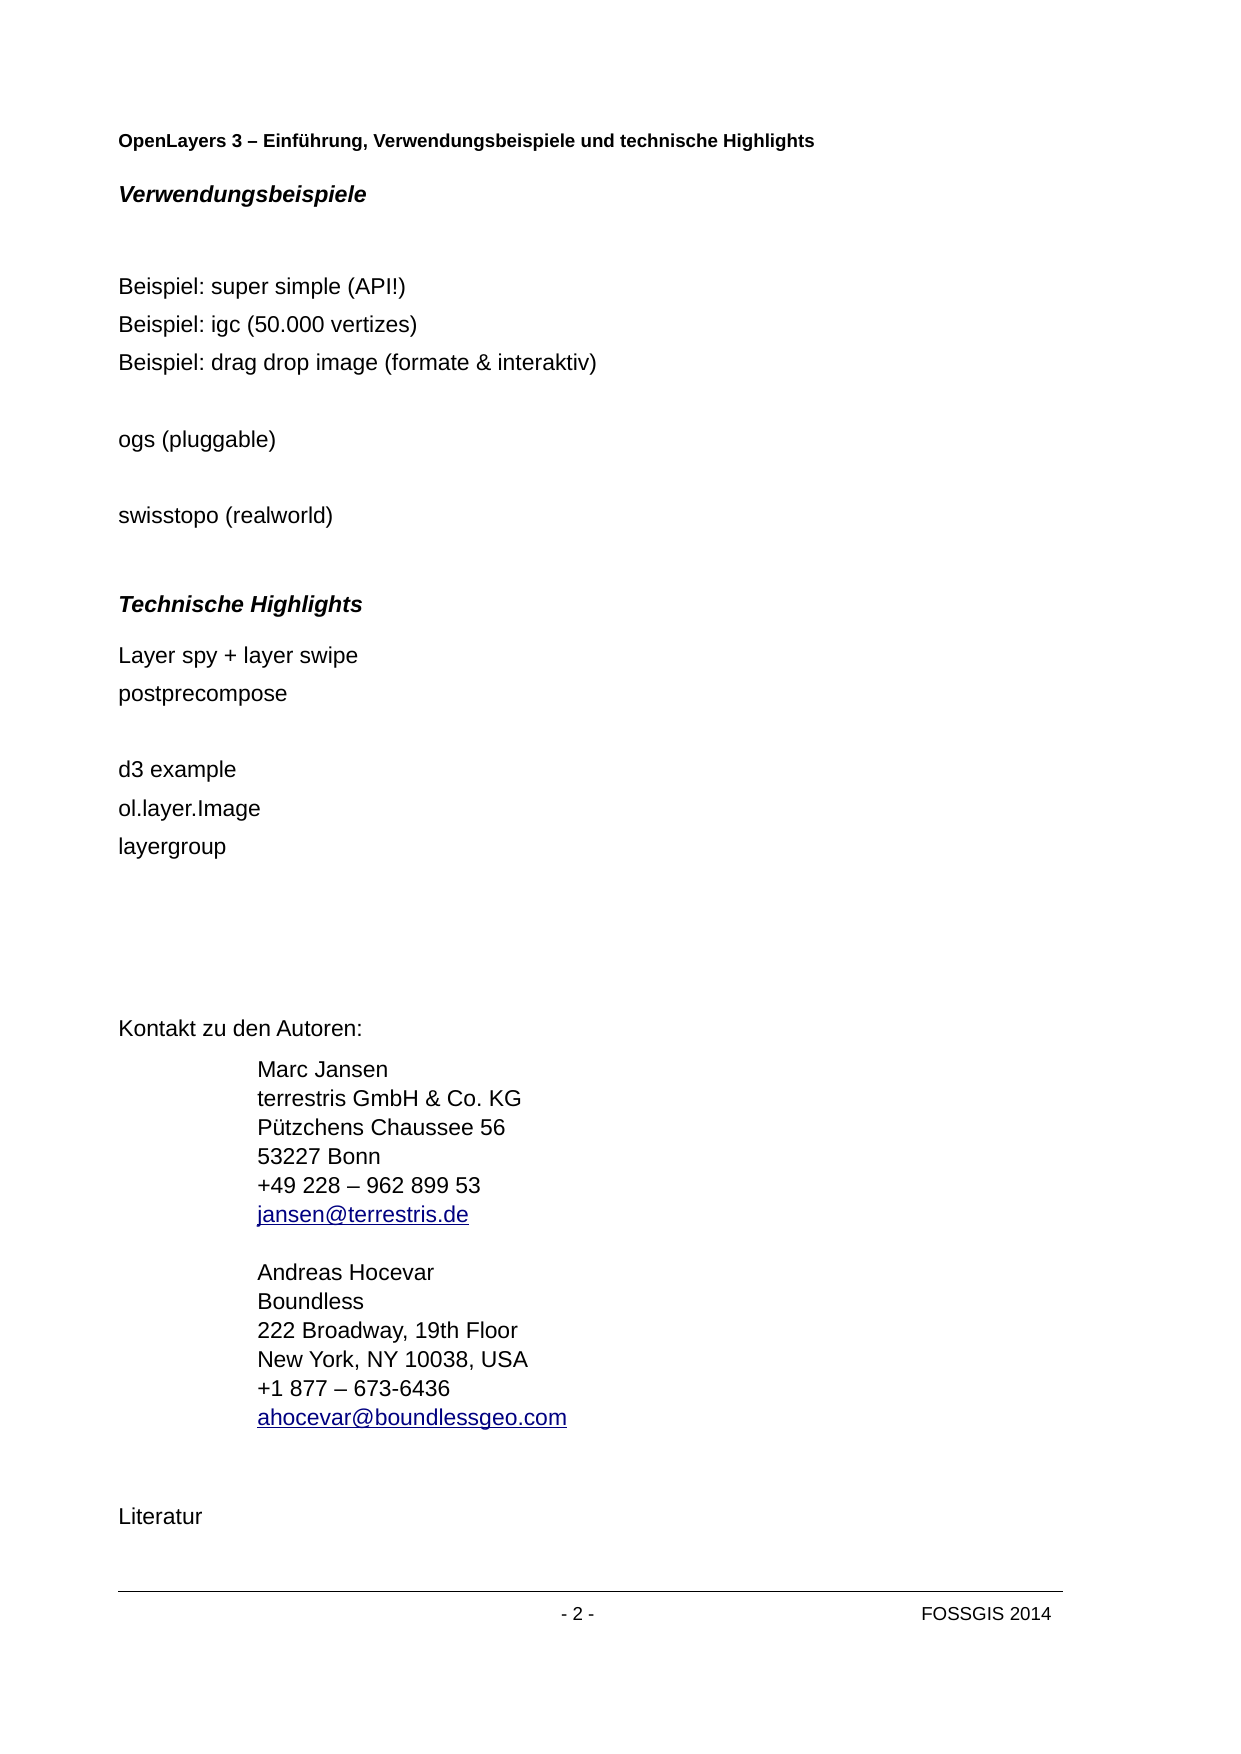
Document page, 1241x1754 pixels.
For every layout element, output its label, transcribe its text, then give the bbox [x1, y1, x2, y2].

text Literatur [118, 1503, 1063, 1529]
text Andreas Hocevar [207, 1259, 1063, 1285]
text ahocevar@boundlessgeo.com [207, 1404, 1063, 1430]
text Layer spy + layer swipe [118, 642, 1063, 668]
text Beispiel: drag drop image (formate & interaktiv) [118, 349, 1063, 376]
text +49 228 – 962 899 53 [207, 1172, 1063, 1198]
text Boundless [207, 1288, 1063, 1314]
text Beispiel: super simple (API!) [118, 273, 1063, 299]
text Pützchens Chaussee 56 [207, 1114, 1063, 1141]
text terrestris GmbH & Co. KG [207, 1085, 1063, 1112]
text Beispiel: igc (50.000 vertizes) [118, 311, 1063, 338]
subtitle Verwendungsbeispiele [118, 181, 1063, 207]
text postprecompose [118, 680, 1063, 707]
text Kontakt zu den Autoren: [118, 1015, 1063, 1041]
text +1 877 – 673-6436 [207, 1375, 1063, 1401]
text New York, NY 10038, USA [207, 1346, 1063, 1372]
text ogs (pluggable) [118, 426, 1063, 452]
text 222 Broadway, 19th Floor [207, 1317, 1063, 1343]
text 53227 Bonn [207, 1143, 1063, 1169]
text swisstopo (realworld) [118, 502, 1063, 528]
text d3 example [118, 756, 1063, 783]
text jansen@terrestris.de [207, 1201, 1063, 1227]
text ol.layer.Image [118, 794, 1063, 821]
text layergroup [118, 833, 1063, 859]
text Marc Jansen [207, 1056, 1063, 1083]
subtitle Technische Highlights [118, 591, 1063, 618]
